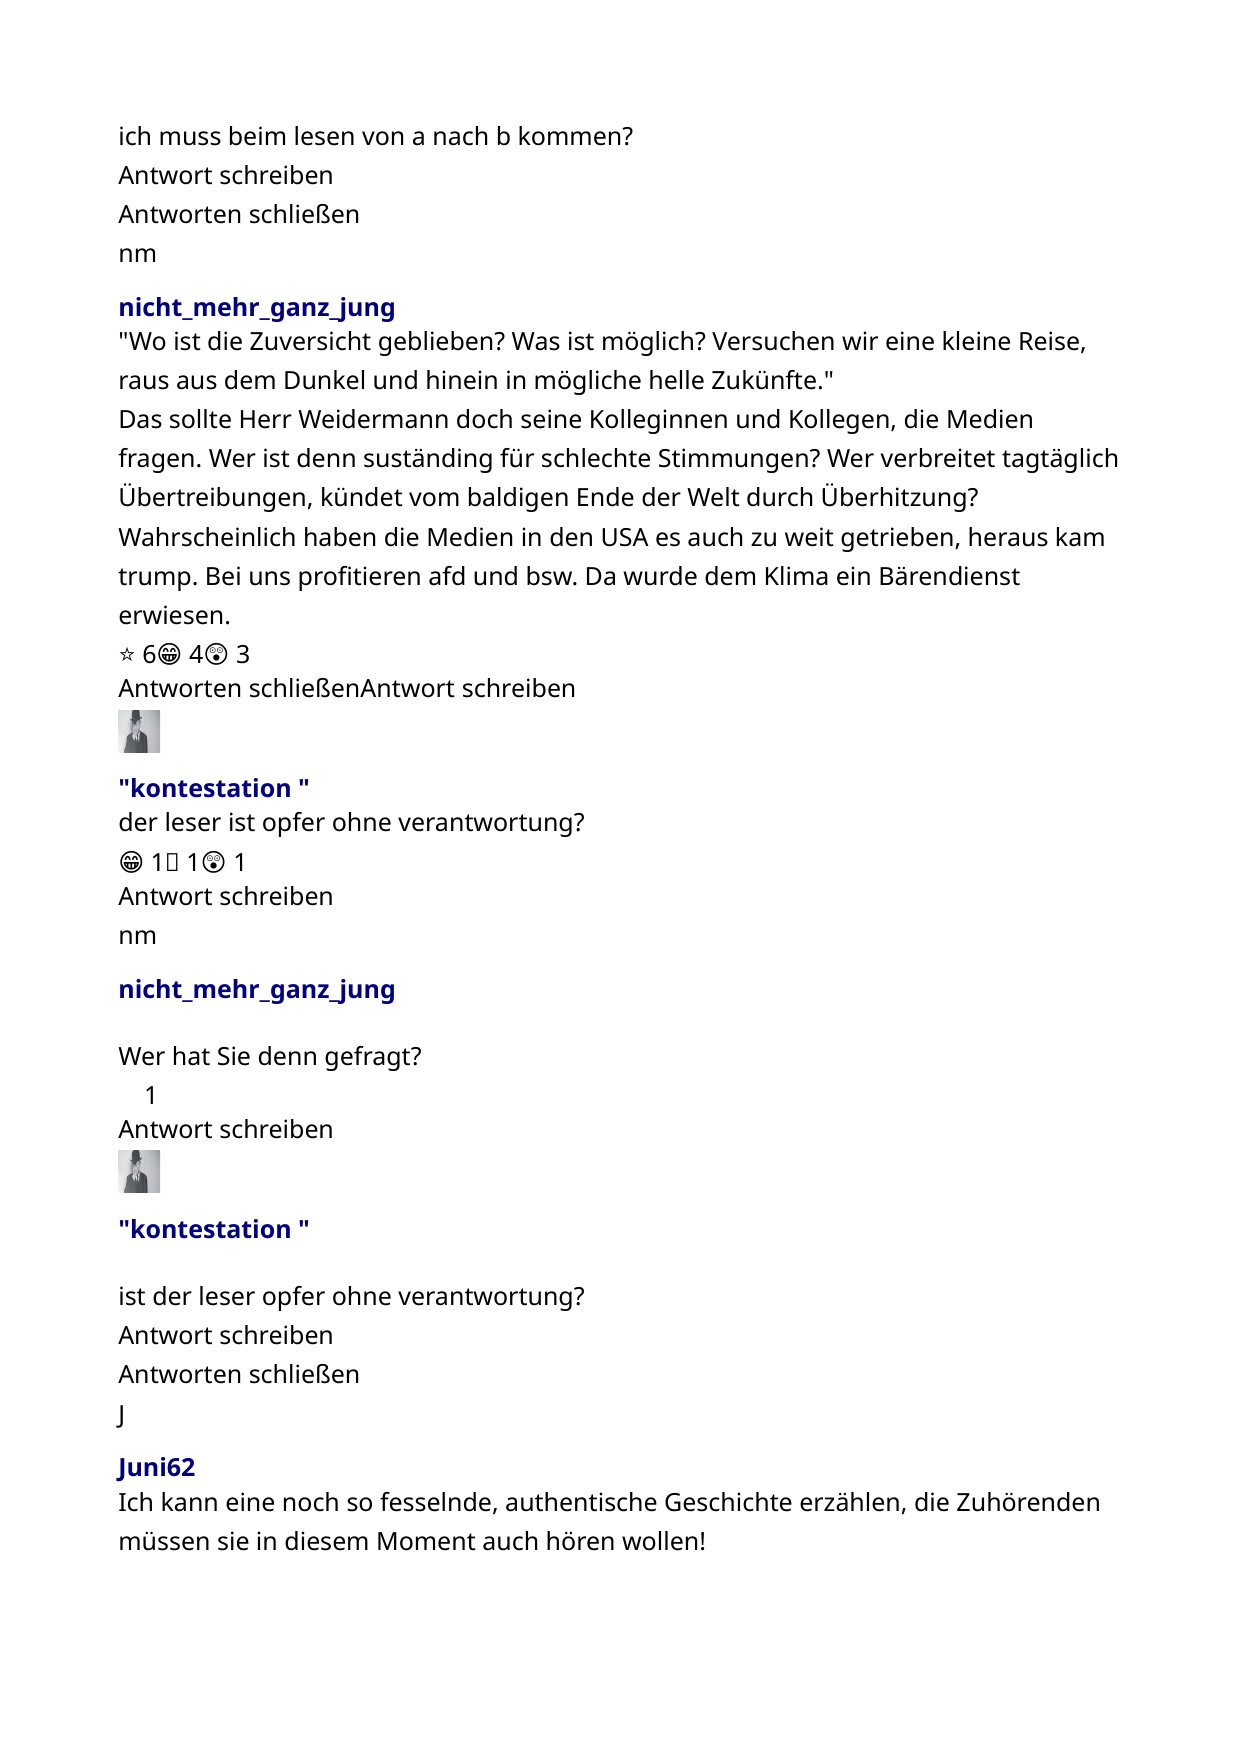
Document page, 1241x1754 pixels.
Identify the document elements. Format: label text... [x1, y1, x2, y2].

text ich muss beim lesen von a nach b kommen? [118, 118, 1122, 152]
text nm [118, 917, 1122, 952]
text Antworten schließen [118, 1357, 1122, 1391]
text Antwort schreiben [118, 1112, 1122, 1146]
text ⭐️ 6😁 4😲 3 [118, 637, 1122, 671]
text Antwort schreiben [118, 1318, 1122, 1352]
text Antworten schließenAntwort schreiben [118, 671, 1122, 705]
picture [118, 710, 161, 753]
subtitle "kontestation " [118, 1212, 1122, 1246]
text Antwort schreiben [118, 157, 1122, 191]
text ist der leser opfer ohne verantwortung? [118, 1279, 1122, 1313]
text Wer hat Sie denn gefragt? [118, 1038, 1122, 1072]
subtitle nicht_mehr_ganz_jung [118, 289, 1122, 323]
text 😁 1🙁 1😲 1 [118, 844, 1122, 878]
text "Wo ist die Zuversicht geblieben? Was ist möglich? Versuchen wir eine kleine Reise, raus aus dem Dunkel und hinein in mögliche helle Zukünfte." Das sollte Herr Weidermann doch seine Kolleginnen und Kollegen, die Medien fragen. Wer ist denn suständing für schlechte Stimmungen? Wer verbreitet tagtäglich Übertreibungen, kündet vom baldigen Ende der Welt durch Überhitzung? Wahrscheinlich haben die Medien in den USA es auch zu weit getrieben, heraus kam trump. Bei uns profitieren afd und bsw. Da wurde dem Klima ein Bärendienst erwiesen. [118, 323, 1122, 632]
text Antwort schreiben [118, 878, 1122, 912]
text nm [118, 236, 1122, 270]
subtitle "kontestation " [118, 771, 1122, 805]
text Antworten schließen [118, 196, 1122, 231]
subtitle nicht_mehr_ganz_jung [118, 971, 1122, 1005]
picture [118, 1150, 161, 1193]
text der leser ist opfer ohne verantwortung? [118, 805, 1122, 839]
subtitle Juni62 [118, 1450, 1122, 1484]
text 🤨 1 [118, 1077, 1122, 1112]
text Ich kann eine noch so fesselnde, authentische Geschichte erzählen, die Zuhörenden müssen sie in diesem Moment auch hören wollen! [118, 1484, 1122, 1557]
text J [118, 1396, 1122, 1430]
